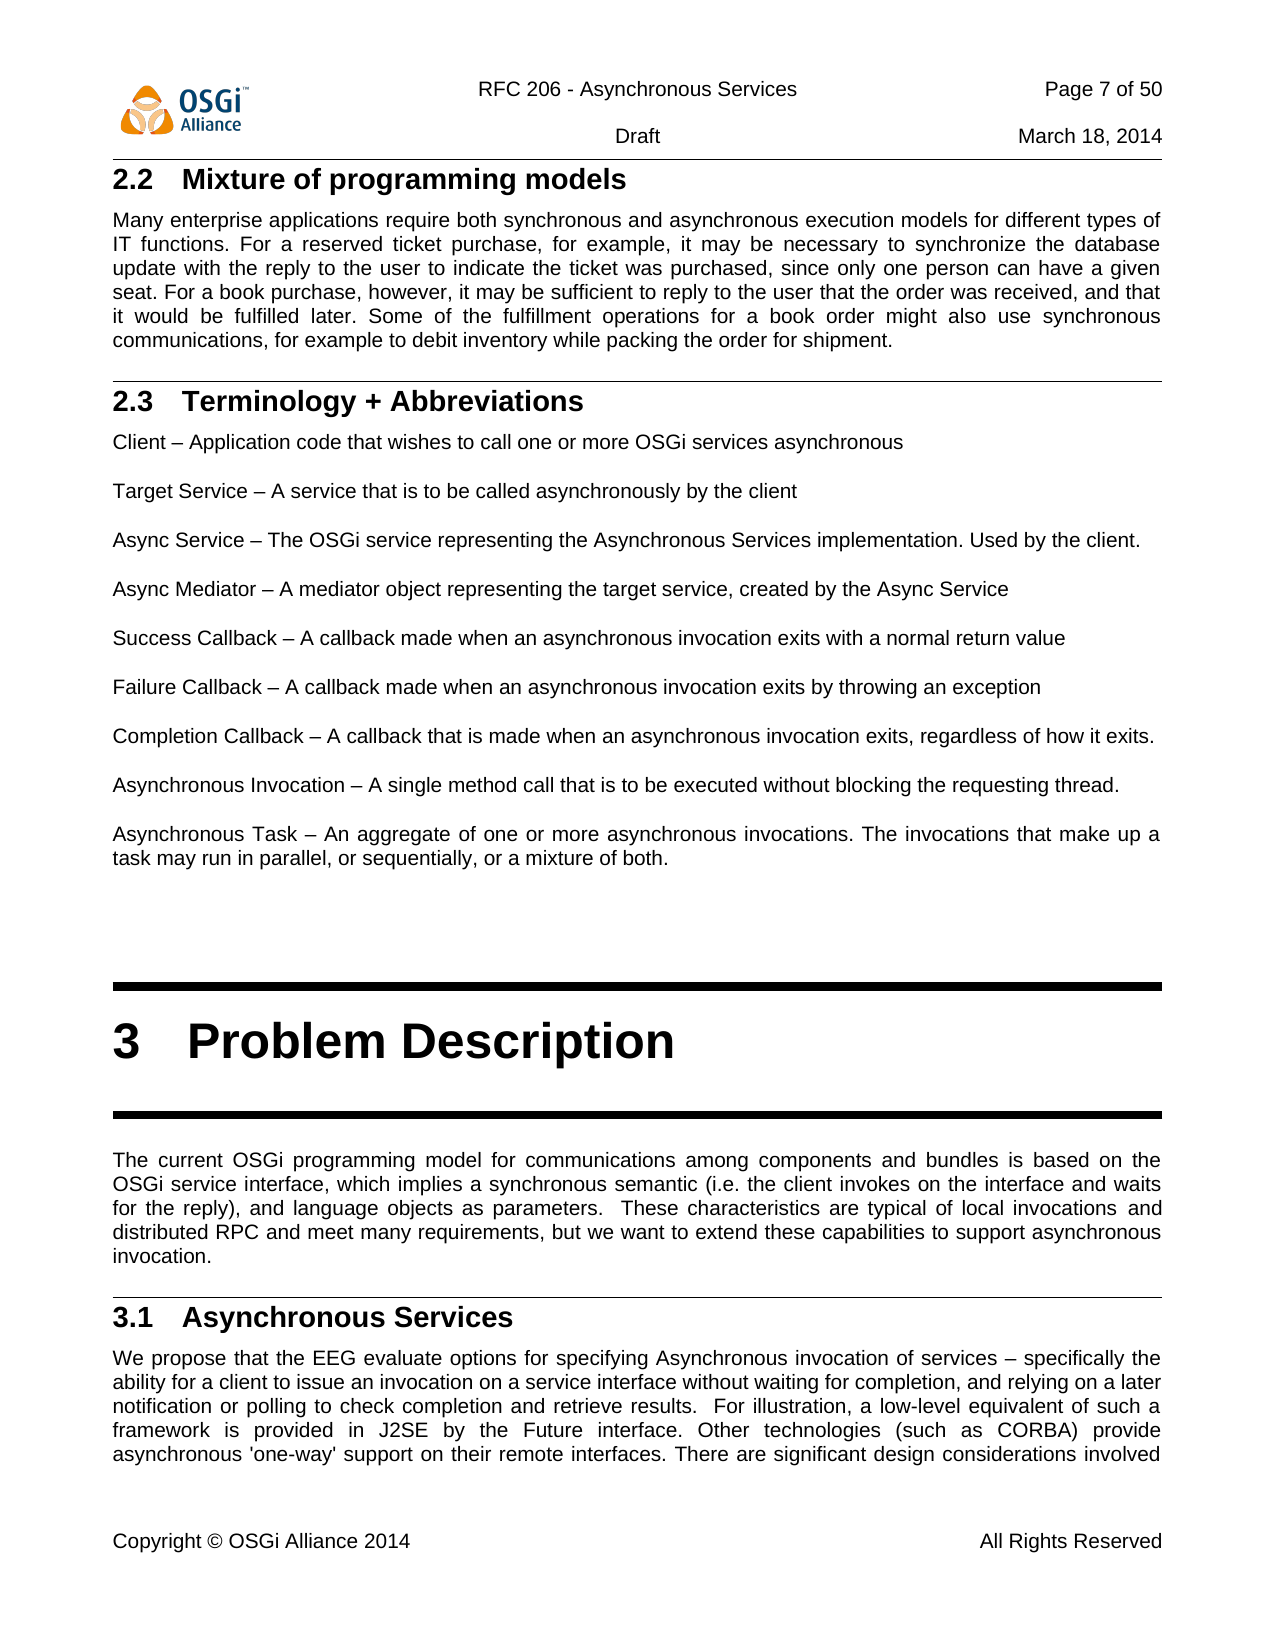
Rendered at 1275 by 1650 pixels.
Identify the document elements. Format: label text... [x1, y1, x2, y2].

subtitle Asynchronous Services [112, 1298, 1162, 1334]
text Client – Application code that wishes to call one or more OSGi services asynchronous [112, 430, 1162, 454]
text Many enterprise applications require both synchronous and asynchronous execution models for different types of IT functions. For a reserved ticket purchase, for example, it may be necessary to synchronize the database update with the reply to the user to indicate the ticket was purchased, since only one person can have a given seat. For a book purchase, however, it may be sufficient to reply to the user that the order was received, and that it would be fulfilled later. Some of the fulfillment operations for a book order might also use synchronous communications, for example to debit inventory while packing the order for shipment. [112, 208, 1162, 352]
text Completion Callback – A callback that is made when an asynchronous invocation exits, regardless of how it exits. [112, 724, 1162, 748]
subtitle Terminology + Abbreviations [112, 382, 1162, 418]
text We propose that the EEG evaluate options for specifying Asynchronous invocation of services – specifically the ability for a client to issue an invocation on a service interface without waiting for completion, and relying on a later notification or polling to check completion and retrieve results. For illustration, a low-level equivalent of such a framework is provided in J2SE by the Future interface. Other technologies (such as CORBA) provide asynchronous 'one-way' support on their remote interfaces. There are significant design considerations involved [112, 1346, 1162, 1466]
picture [113, 78, 257, 142]
text The current OSGi programming model for communications among components and bundles is based on the OSGi service interface, which implies a synchronous semantic (i.e. the client invokes on the interface and waits for the reply), and language objects as parameters. These characteristics are typical of local invocations and distributed RPC and meet many requirements, but we want to extend these capabilities to support asynchronous invocation. [112, 1148, 1162, 1268]
text Success Callback – A callback made when an asynchronous invocation exits with a normal return value [112, 626, 1162, 650]
subtitle Mixture of programming models [112, 160, 1162, 196]
subtitle Problem Description [112, 983, 1162, 1119]
text Target Service – A service that is to be called asynchronously by the client [112, 479, 1162, 503]
text Asynchronous Task – An aggregate of one or more asynchronous invocations. The invocations that make up a task may run in parallel, or sequentially, or a mixture of both. [112, 822, 1162, 870]
text Failure Callback – A callback made when an asynchronous invocation exits by throwing an exception [112, 675, 1162, 699]
text Asynchronous Invocation – A single method call that is to be executed without blocking the requesting thread. [112, 773, 1162, 797]
text Async Service – The OSGi service representing the Asynchronous Services implementation. Used by the client. [112, 528, 1162, 552]
text Async Mediator – A mediator object representing the target service, created by the Async Service [112, 577, 1162, 601]
